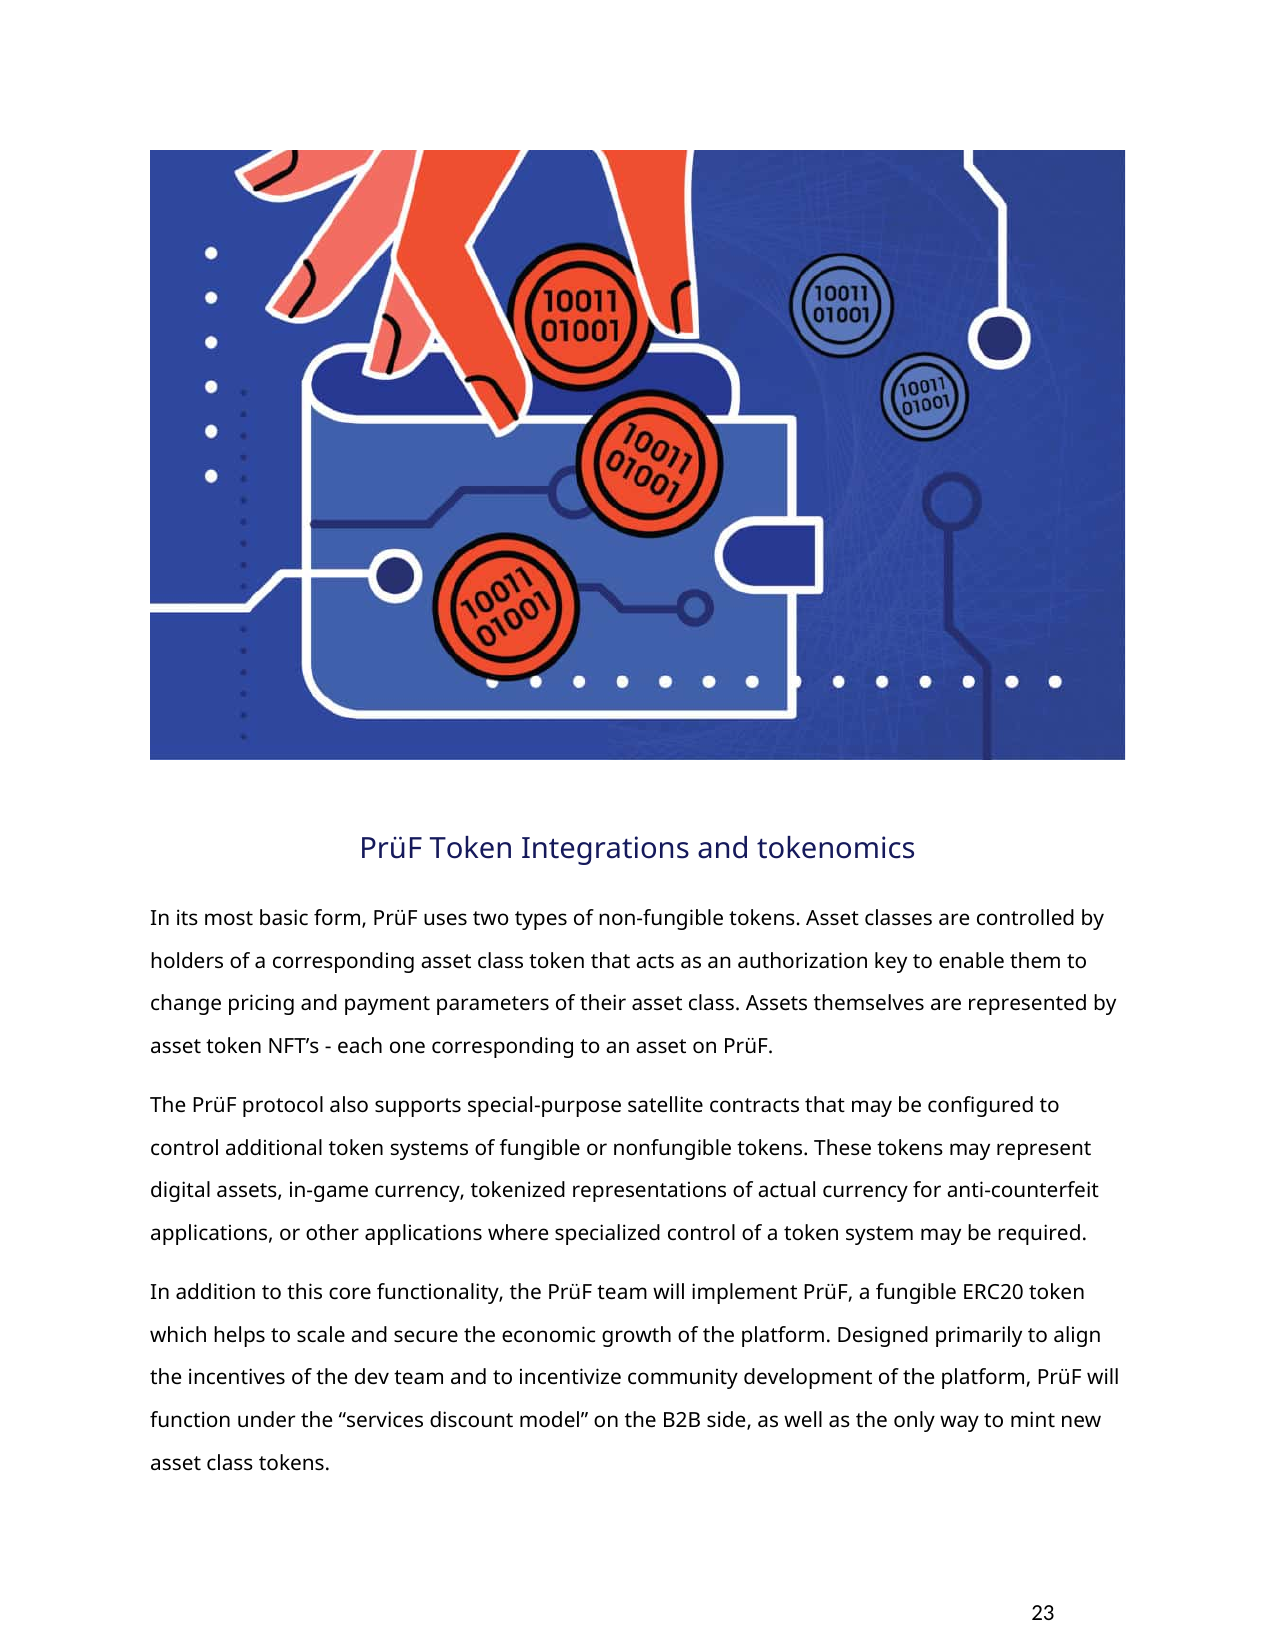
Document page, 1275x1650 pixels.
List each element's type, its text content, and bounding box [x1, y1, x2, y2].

text In its most basic form, PrüF uses two types of non-fungible tokens. Asset classes are controlled by holders of a corresponding asset class token that acts as an authorization key to enable them to change pricing and payment parameters of their asset class. Assets themselves are represented by asset token NFT’s - each one corresponding to an asset on PrüF. [150, 903, 1125, 1059]
picture [150, 150, 1125, 760]
text In addition to this core functionality, the PrüF team will implement PrüF, a fungible ERC20 token which helps to scale and secure the economic growth of the platform. Designed primarily to align the incentives of the dev team and to incentivize community development of the platform, PrüF will function under the “services discount model” on the B2B side, as well as the only way to mint new asset class tokens. [150, 1277, 1125, 1476]
text The PrüF protocol also supports special-purpose satellite contracts that may be configured to control additional token systems of fungible or nonfungible tokens. These tokens may represent digital assets, in-game currency, tokenized representations of actual currency for anti-counterfeit applications, or other applications where specialized control of a token system may be required. [150, 1090, 1125, 1246]
text PrüF Token Integrations and tokenomics [150, 827, 1125, 867]
